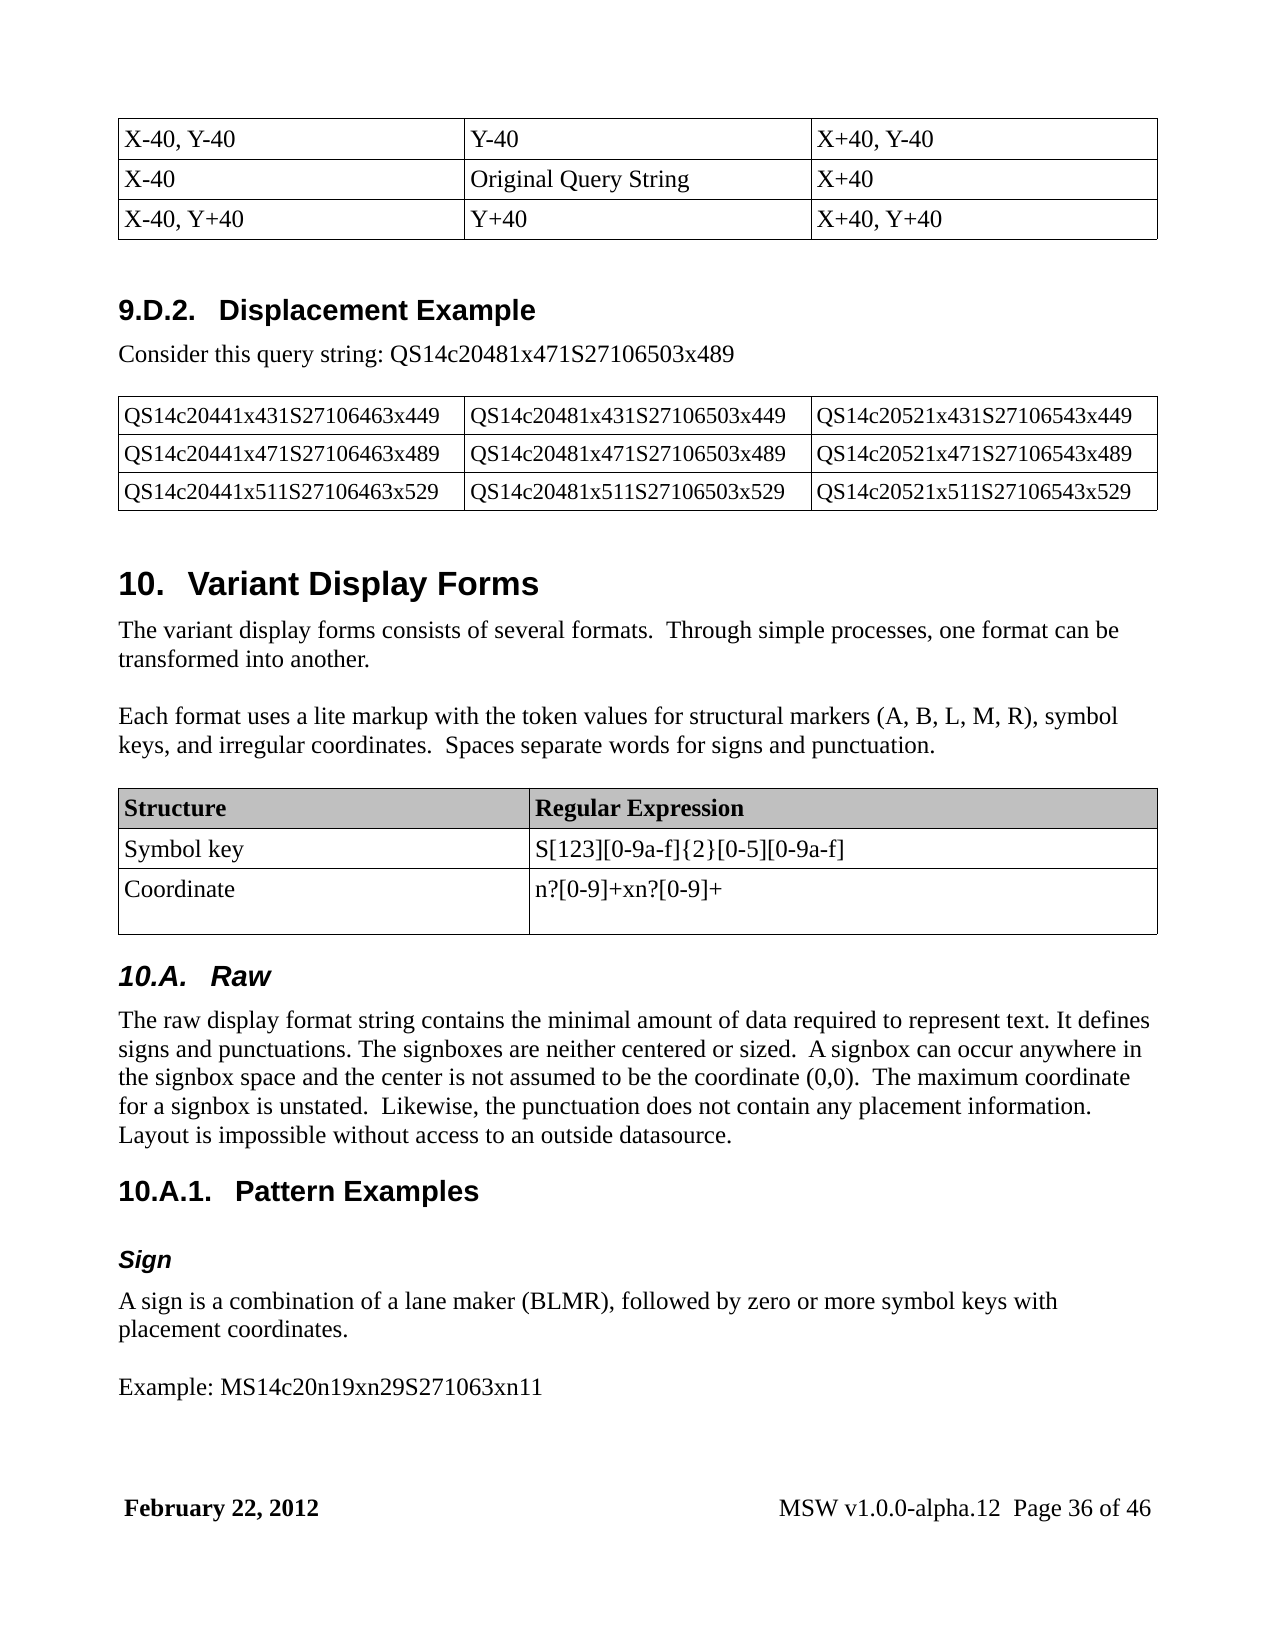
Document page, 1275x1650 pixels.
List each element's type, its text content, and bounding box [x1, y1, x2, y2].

table_header QS14c20441x431S27106463x449 [119, 397, 464, 434]
table_cell Coordinate [119, 869, 529, 934]
table_cell QS14c20481x511S27106503x529 [465, 473, 811, 510]
table_cell QS14c20521x471S27106543x489 [812, 435, 1157, 472]
table_cell Y+40 [465, 200, 811, 239]
table_cell n?[0-9]+xn?[0-9]+ [530, 869, 1157, 934]
text Example: MS14c20n19xn29S271063xn11 [118, 1372, 1157, 1401]
table_cell S[123][0-9a-f]{2}[0-5][0-9a-f] [530, 829, 1157, 868]
table_cell QS14c20441x471S27106463x489 [119, 435, 464, 472]
table_cell QS14c20481x471S27106503x489 [465, 435, 811, 472]
table_cell X-40, Y+40 [119, 200, 464, 239]
text Consider this query string: QS14c20481x471S27106503x489 [118, 339, 1157, 368]
table_header Structure [119, 789, 529, 828]
text The raw display format string contains the minimal amount of data required to represent text. It defines signs and punctuations. The signboxes are neither centered or sized. A signbox can occur anywhere in the signbox space and the center is not assumed to be the coordinate (0,0). The maximum coordinate for a signbox is unstated. Likewise, the punctuation does not contain any placement information. Layout is impossible without access to an outside datasource. [118, 1005, 1157, 1149]
table_cell X+40 [812, 160, 1157, 199]
text Each format uses a lite markup with the token values for structural markers (A, B, L, M, R), symbol keys, and irregular coordinates. Spaces separate words for signs and punctuation. [118, 701, 1157, 759]
table_cell QS14c20521x511S27106543x529 [812, 473, 1157, 510]
table_header QS14c20481x431S27106503x449 [465, 397, 811, 434]
table_cell QS14c20441x511S27106463x529 [119, 473, 464, 510]
table_cell X-40 [119, 160, 464, 199]
subtitle Pattern Examples [118, 1174, 1157, 1207]
text The variant display forms consists of several formats. Through simple processes, one format can be transformed into another. [118, 615, 1157, 673]
table_header X+40, Y-40 [812, 119, 1157, 158]
table_header Y-40 [465, 119, 811, 158]
table_header Regular Expression [530, 789, 1157, 828]
table_cell X+40, Y+40 [812, 200, 1157, 239]
table_header QS14c20521x431S27106543x449 [812, 397, 1157, 434]
subtitle Displacement Example [118, 293, 1157, 326]
table_cell Symbol key [119, 829, 529, 868]
subtitle Raw [118, 959, 1157, 992]
table_cell Original Query String [465, 160, 811, 199]
table_header X-40, Y-40 [119, 119, 464, 158]
subtitle Sign [118, 1245, 1157, 1273]
text A sign is a combination of a lane maker (BLMR), followed by zero or more symbol keys with placement coordinates. [118, 1286, 1157, 1343]
subtitle Variant Display Forms [118, 564, 1157, 603]
